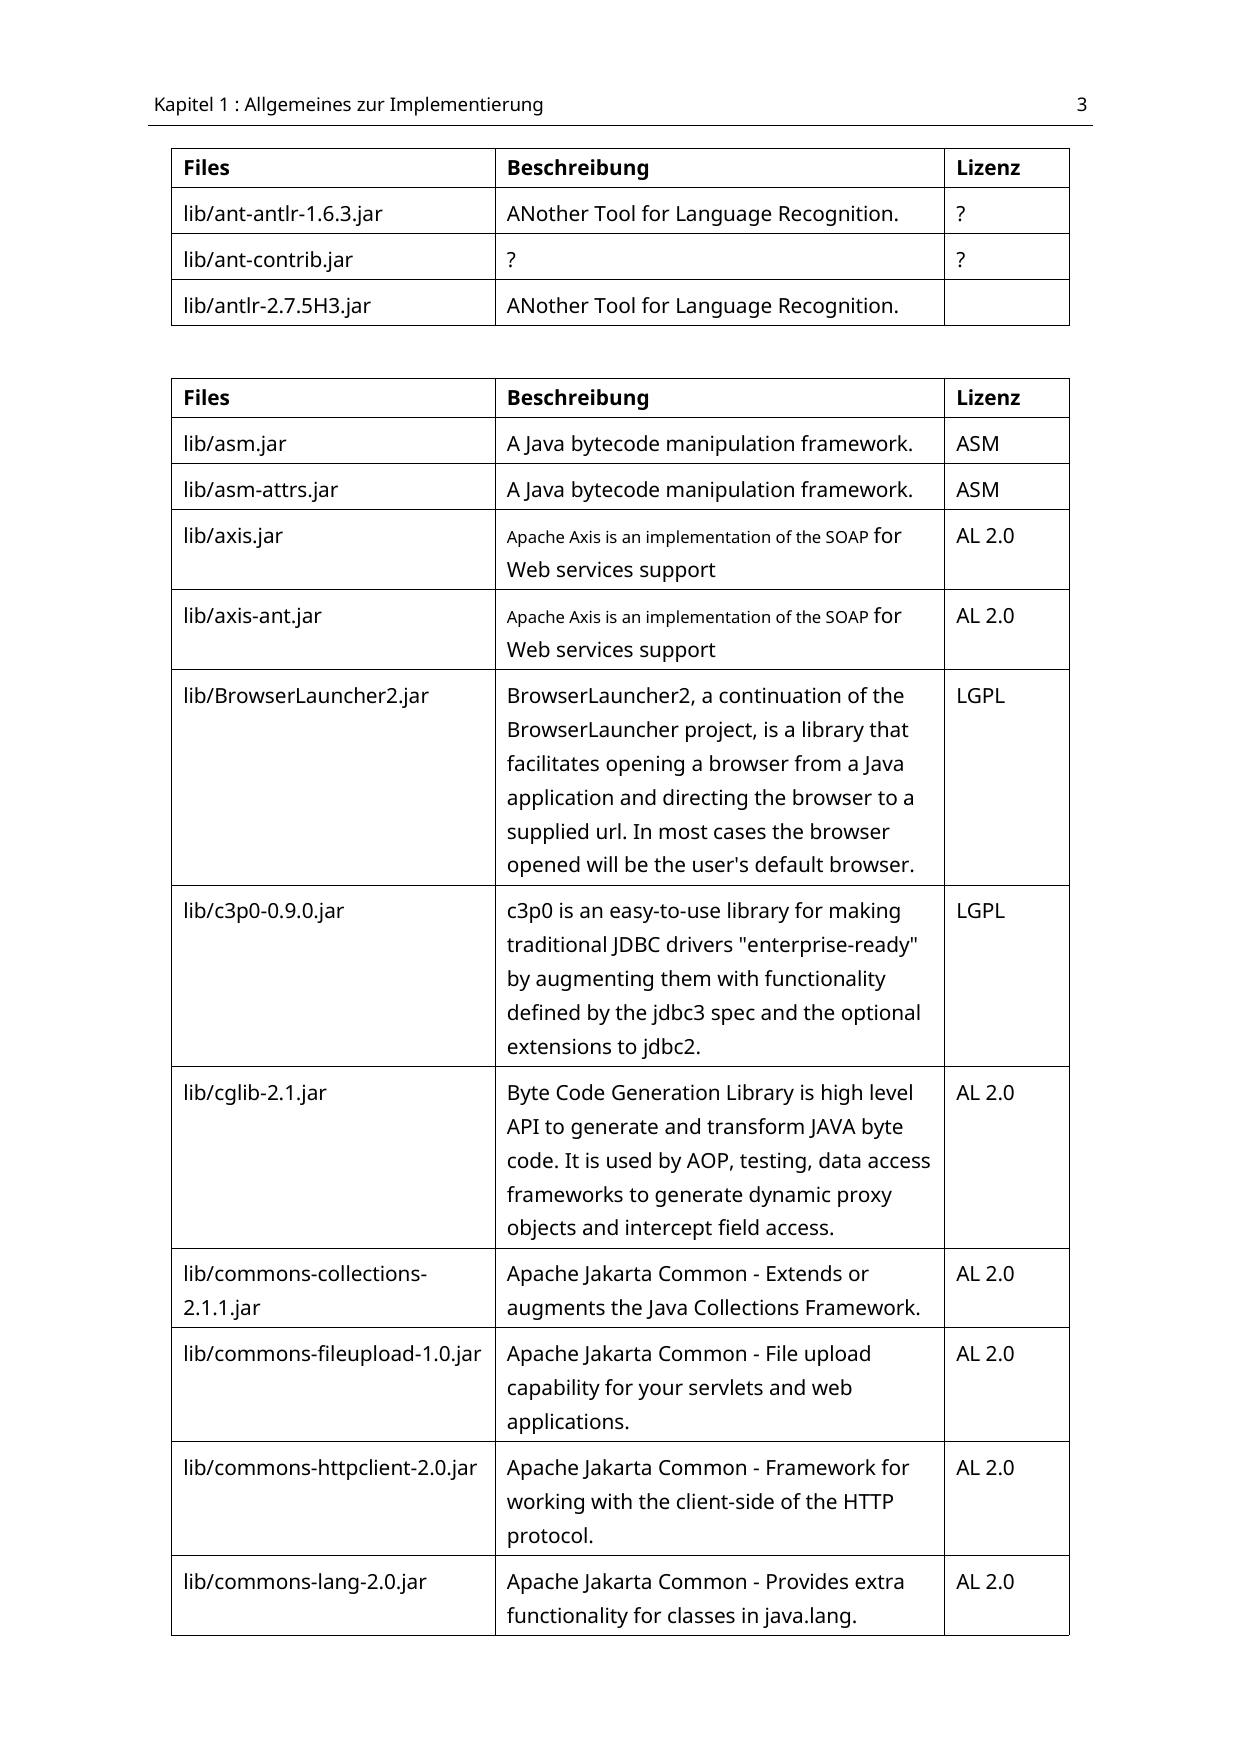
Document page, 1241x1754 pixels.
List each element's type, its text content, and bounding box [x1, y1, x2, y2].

table_cell lib/cglib-2.1.jar [172, 1067, 495, 1248]
table_cell lib/ant-contrib.jar [172, 234, 495, 279]
table_cell lib/axis-ant.jar [172, 590, 495, 669]
table_cell Apache Axis is an implementation of the SOAP for Web services support [496, 590, 944, 669]
table_cell lib/antlr-2.7.5H3.jar [172, 280, 495, 325]
table_cell A Java bytecode manipulation framework. [496, 418, 944, 463]
table_cell [945, 280, 1069, 325]
table_cell lib/commons-httpclient-2.0.jar [172, 1442, 495, 1555]
table_cell lib/axis.jar [172, 510, 495, 589]
table_cell ASM [945, 464, 1069, 509]
table_cell Apache Axis is an implementation of the SOAP for Web services support [496, 510, 944, 589]
table_cell ANother Tool for Language Recognition. [496, 280, 944, 325]
table_header Beschreibung [496, 379, 944, 417]
table_cell lib/commons-fileupload-1.0.jar [172, 1328, 495, 1441]
table_header Files [172, 379, 495, 417]
table_cell ? [945, 234, 1069, 279]
table_cell AL 2.0 [945, 510, 1069, 589]
table_cell lib/BrowserLauncher2.jar [172, 670, 495, 885]
table_cell AL 2.0 [945, 1442, 1069, 1555]
table_cell c3p0 is an easy-to-use library for making traditional JDBC drivers "enterprise-ready" by augmenting them with functionality defined by the jdbc3 spec and the optional extensions to jdbc2. [496, 886, 944, 1066]
table_cell AL 2.0 [945, 1067, 1069, 1248]
table_cell lib/c3p0-0.9.0.jar [172, 886, 495, 1066]
table_cell Apache Jakarta Common - Extends or augments the Java Collections Framework. [496, 1249, 944, 1327]
table_cell Apache Jakarta Common - File upload capability for your servlets and web applications. [496, 1328, 944, 1441]
table_cell lib/asm.jar [172, 418, 495, 463]
table_cell BrowserLauncher2, a continuation of the BrowserLauncher project, is a library that facilitates opening a browser from a Java application and directing the browser to a supplied url. In most cases the browser opened will be the user's default browser. [496, 670, 944, 885]
table_header Files [172, 149, 495, 187]
table_cell lib/commons-lang-2.0.jar [172, 1556, 495, 1635]
table_cell Byte Code Generation Library is high level API to generate and transform JAVA byte code. It is used by AOP, testing, data access frameworks to generate dynamic proxy objects and intercept field access. [496, 1067, 944, 1248]
table_cell lib/commons-collections-2.1.1.jar [172, 1249, 495, 1327]
table_header Beschreibung [496, 149, 944, 187]
table_cell AL 2.0 [945, 1328, 1069, 1441]
table_cell AL 2.0 [945, 1249, 1069, 1327]
table_cell Apache Jakarta Common - Provides extra functionality for classes in java.lang. [496, 1556, 944, 1635]
table_header Lizenz [945, 149, 1069, 187]
table_cell ANother Tool for Language Recognition. [496, 188, 944, 233]
table_cell ? [496, 234, 944, 279]
table_cell lib/asm-attrs.jar [172, 464, 495, 509]
table_cell AL 2.0 [945, 1556, 1069, 1635]
table_cell LGPL [945, 886, 1069, 1066]
table_cell Apache Jakarta Common - Framework for working with the client-side of the HTTP protocol. [496, 1442, 944, 1555]
table_cell AL 2.0 [945, 590, 1069, 669]
table_cell LGPL [945, 670, 1069, 885]
table_header Lizenz [945, 379, 1069, 417]
table_cell ASM [945, 418, 1069, 463]
table_cell ? [945, 188, 1069, 233]
table_cell A Java bytecode manipulation framework. [496, 464, 944, 509]
table_cell lib/ant-antlr-1.6.3.jar [172, 188, 495, 233]
